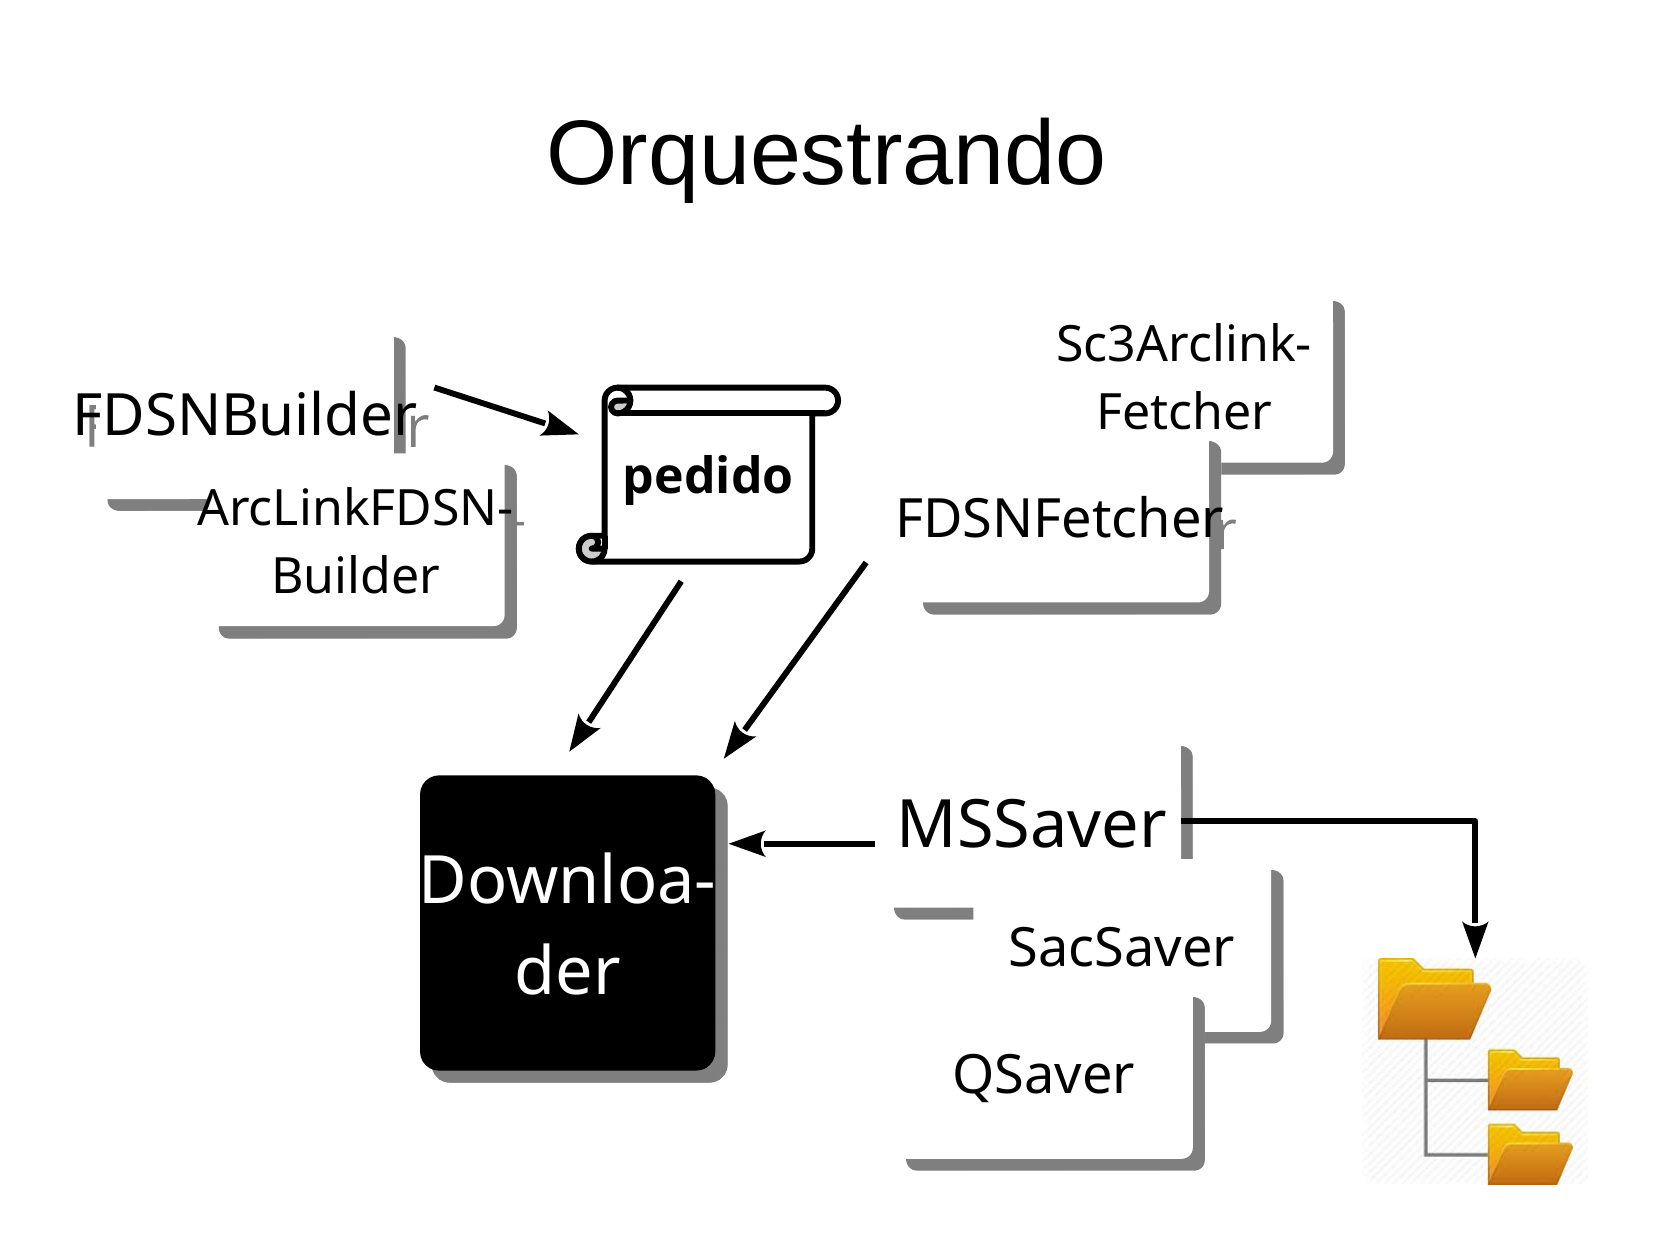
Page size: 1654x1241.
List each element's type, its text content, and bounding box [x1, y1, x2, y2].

text_box FDSNFetcher [911, 429, 1210, 603]
title Orquestrando [82, 49, 1571, 257]
text_box Downloa- der [420, 775, 716, 1071]
text_box pedido [621, 387, 839, 414]
text_box FDSNBuilder [96, 326, 394, 500]
text_box SacSaver [973, 859, 1272, 1032]
text_box MSSaver [883, 734, 1182, 908]
text_box QSaver [894, 986, 1193, 1159]
picture [1362, 958, 1589, 1185]
text_box ArcLinkFDSN- Builder [206, 453, 505, 627]
text_box pedido [593, 387, 813, 562]
text_box Sc3Arclink- Fetcher [1035, 289, 1334, 463]
